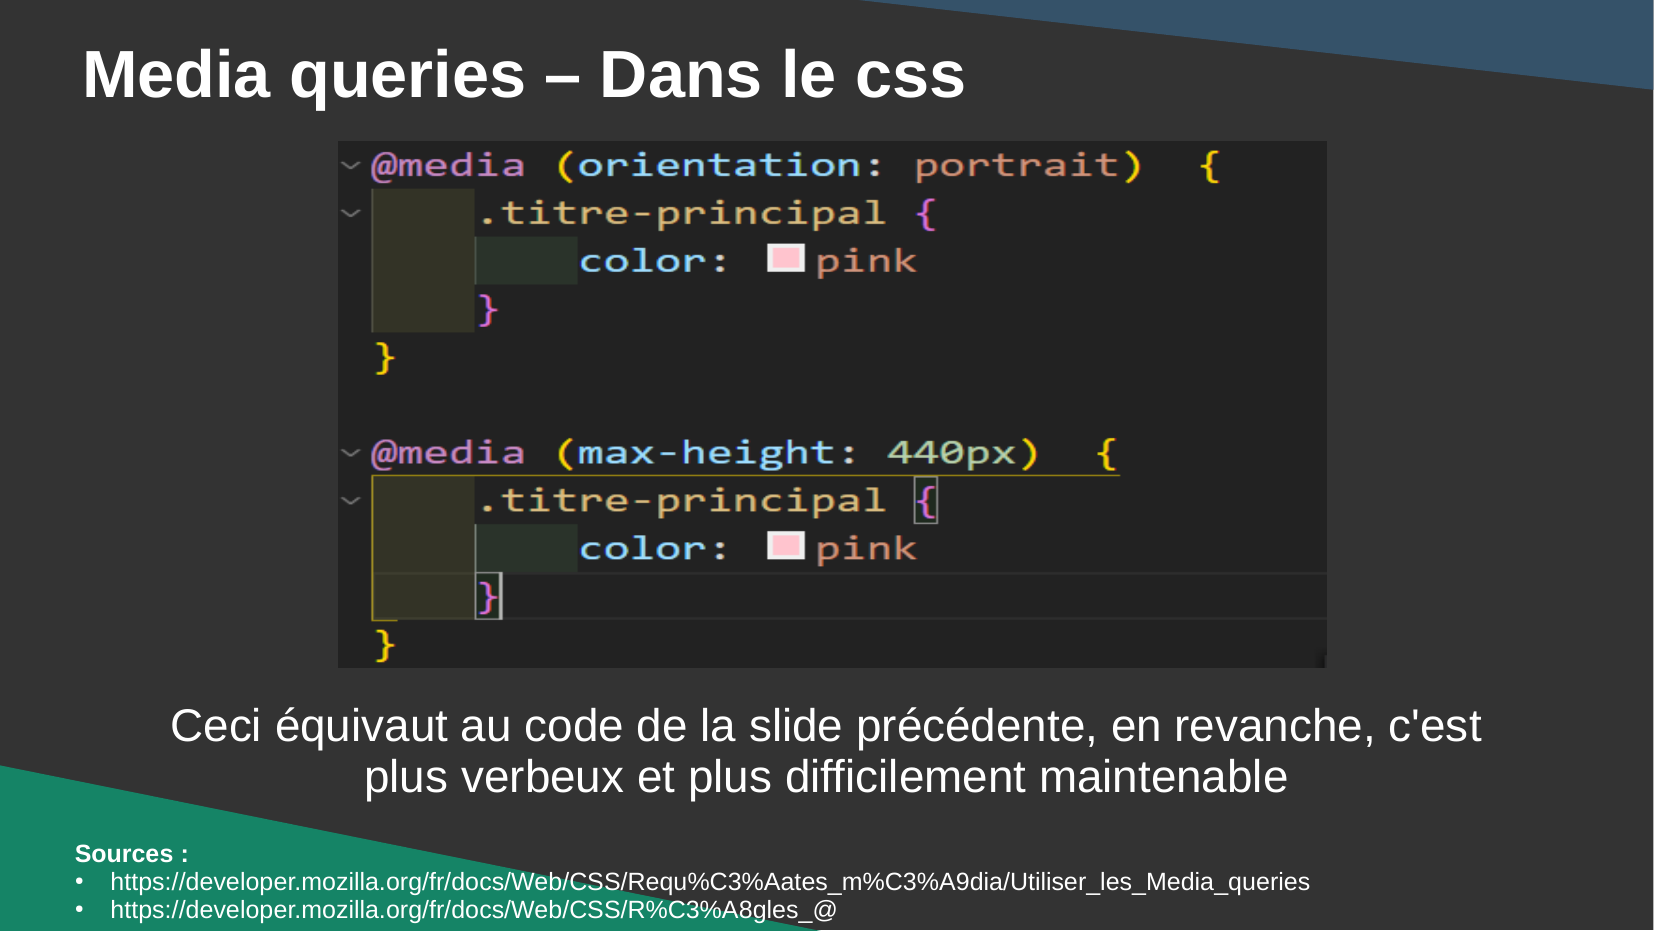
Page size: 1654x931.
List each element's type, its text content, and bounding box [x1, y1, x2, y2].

text_box Sources : https://developer.mozilla.org/fr/docs/Web/CSS/Requ%C3%Aates_m%C3%A9dia/Utiliser_les_Media_queries https://developer.mozilla.org/fr/docs/Web/CSS/R%C3%A8gles_@ [60, 832, 1546, 931]
text_box [0, 765, 331, 931]
title Media queries – Dans le css [82, 37, 1571, 122]
text_box [858, 0, 1654, 90]
picture [338, 141, 1327, 668]
title Ceci équivaut au code de la slide précédente, en revanche, c'est plus verbeux et plus difficilement maintenable [159, 699, 1495, 803]
